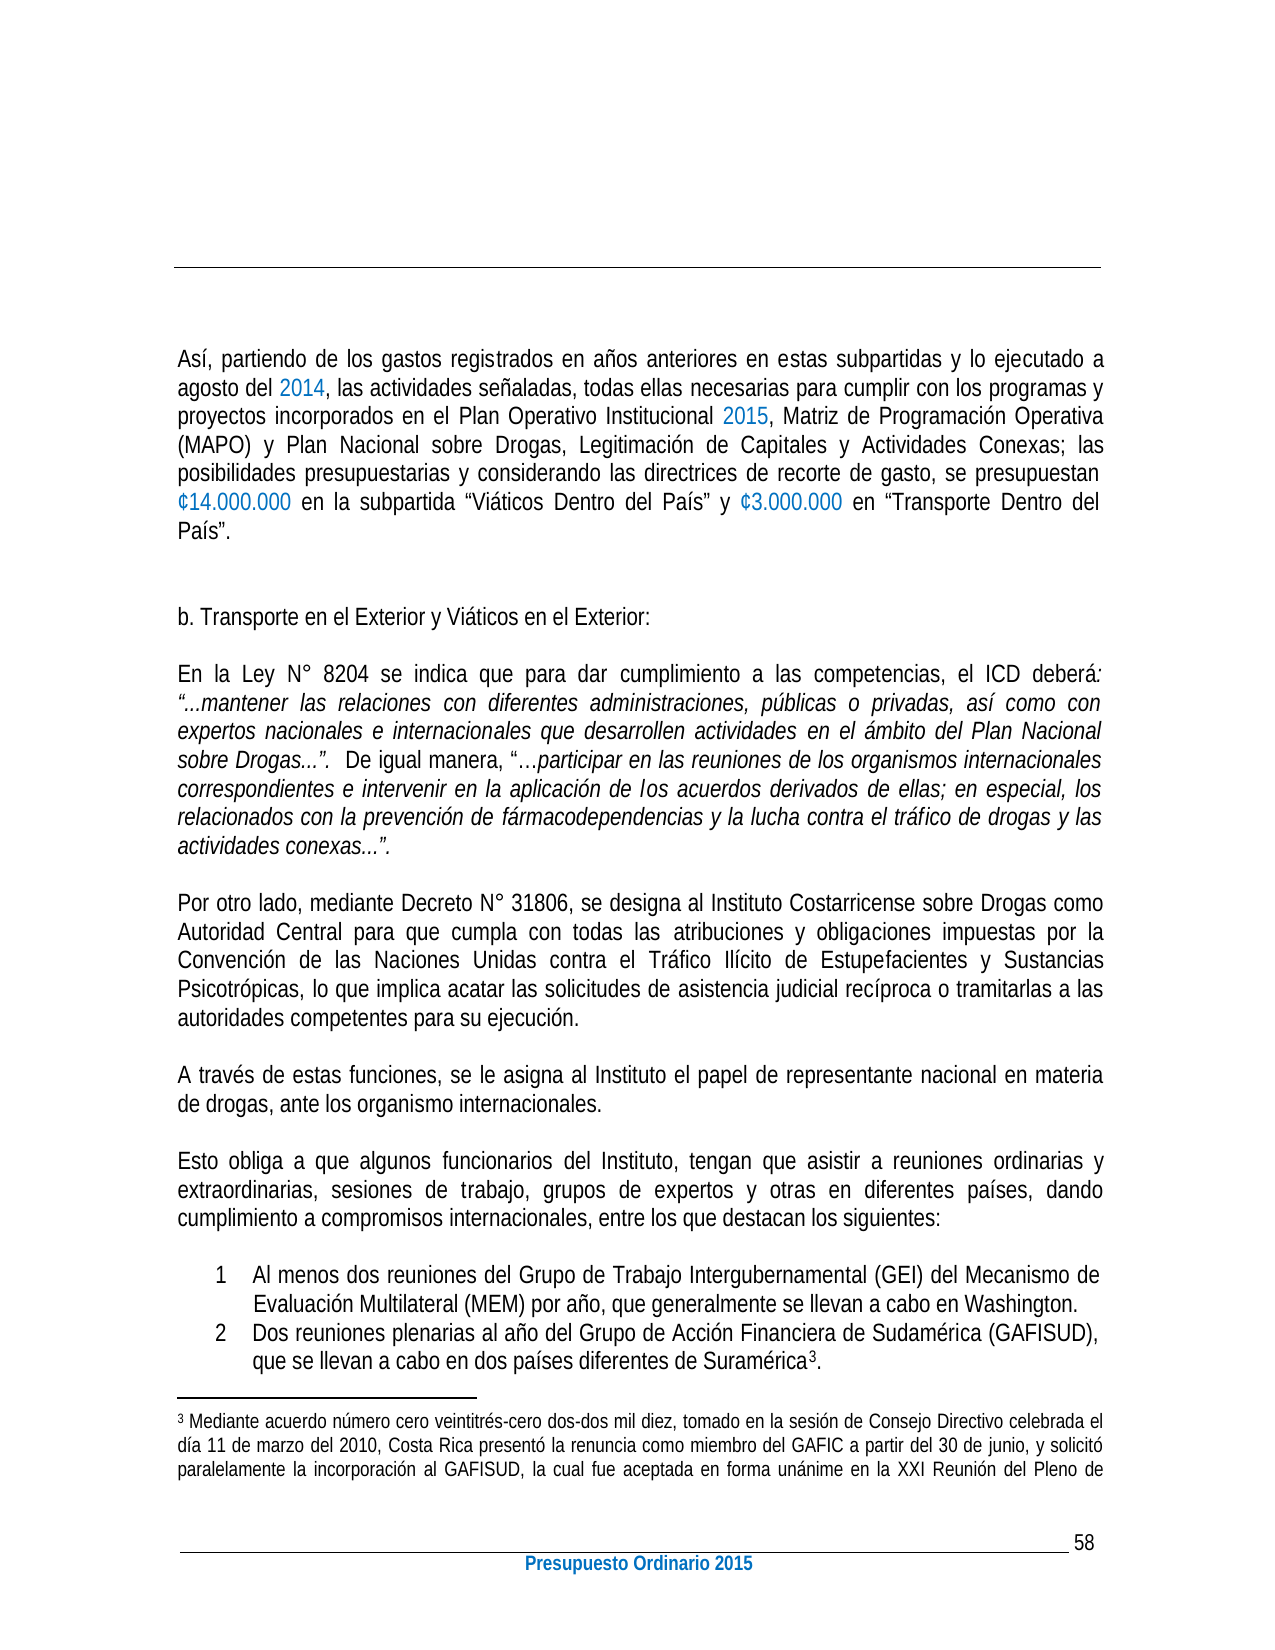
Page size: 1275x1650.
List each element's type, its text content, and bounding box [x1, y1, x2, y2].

text ¢14.000.000 en la subpartida “Viáticos Dentro del País” y ¢3.000.000 en “Transporte Dentro del [177, 487, 1104, 516]
text A través de estas funciones, se le asigna al Instituto el papel de representante nacional en materia de drogas, ante los organismo internacionales. [177, 1061, 1104, 1118]
text Así, partiendo de los gastos registrados en años anteriores en estas subpartidas y lo ejecutado a agosto del 2014, las actividades señaladas, todas ellas necesarias para cumplir con los programas y proyectos incorporados en el Plan Operativo Institucional 2015, Matriz de Programación Operativa (MAPO) y Plan Nacional sobre Drogas, Legitimación de Capitales y Actividades Conexas; las posibilidades presupuestarias y considerando las directrices de recorte de gasto, se presupuestan [177, 344, 1104, 487]
text b. Transporte en el Exterior y Viáticos en el Exterior: [177, 602, 657, 630]
text Evaluación Multilateral (MEM) por año, que generalmente se llevan a cabo en Washington. [248, 1289, 1084, 1318]
text Esto obliga a que algunos funcionarios del Instituto, tengan que asistir a reuniones ordinarias y extraordinarias, sesiones de trabajo, grupos de expertos y otras en diferentes países, dando cumplimiento a compromisos internacionales, entre los que destacan los siguientes: [177, 1146, 1104, 1232]
text En la Ley N° 8204 se indica que para dar cumplimiento a las competencias, el ICD deberá: “...mantener las relaciones con diferentes administraciones, públicas o privadas, así como con expertos nacionales e internacionales que desarrollen actividades en el ámbito del Plan Nacional sobre Drogas...”. De igual manera, “…participar en las reuniones de los organismos internacionales correspondientes e intervenir en la aplicación de los acuerdos derivados de ellas; en especial, los relacionados con la prevención de fármacodependencias y la lucha contra el tráfico de drogas y las actividades conexas...”. [177, 659, 1104, 859]
text País”. [177, 516, 237, 544]
text 3 Mediante acuerdo número cero veintitrés-cero dos-dos mil diez, tomado en la sesión de Consejo Directivo celebrada el día 11 de marzo del 2010, Costa Rica presentó la renuncia como miembro del GAFIC a partir del 30 de junio, y solicitó paralelamente la incorporación al GAFISUD, la cual fue aceptada en forma unánime en la XXI Reunión del Pleno de [177, 1410, 1103, 1482]
text 2 Dos reuniones plenarias al año del Grupo de Acción Financiera de Sudamérica (GAFISUD), que se llevan a cabo en dos países diferentes de Suramérica3. [215, 1318, 1104, 1376]
text Por otro lado, mediante Decreto N° 31806, se designa al Instituto Costarricense sobre Drogas como Autoridad Central para que cumpla con todas las atribuciones y obligaciones impuestas por la Convención de las Naciones Unidas contra el Tráfico Ilícito de Estupefacientes y Sustancias Psicotrópicas, lo que implica acatar las solicitudes de asistencia judicial recíproca o tramitarlas a las autoridades competentes para su ejecución. [177, 888, 1104, 1031]
text 1 Al menos dos reuniones del Grupo de Trabajo Intergubernamental (GEI) del Mecanismo de [211, 1261, 1104, 1289]
